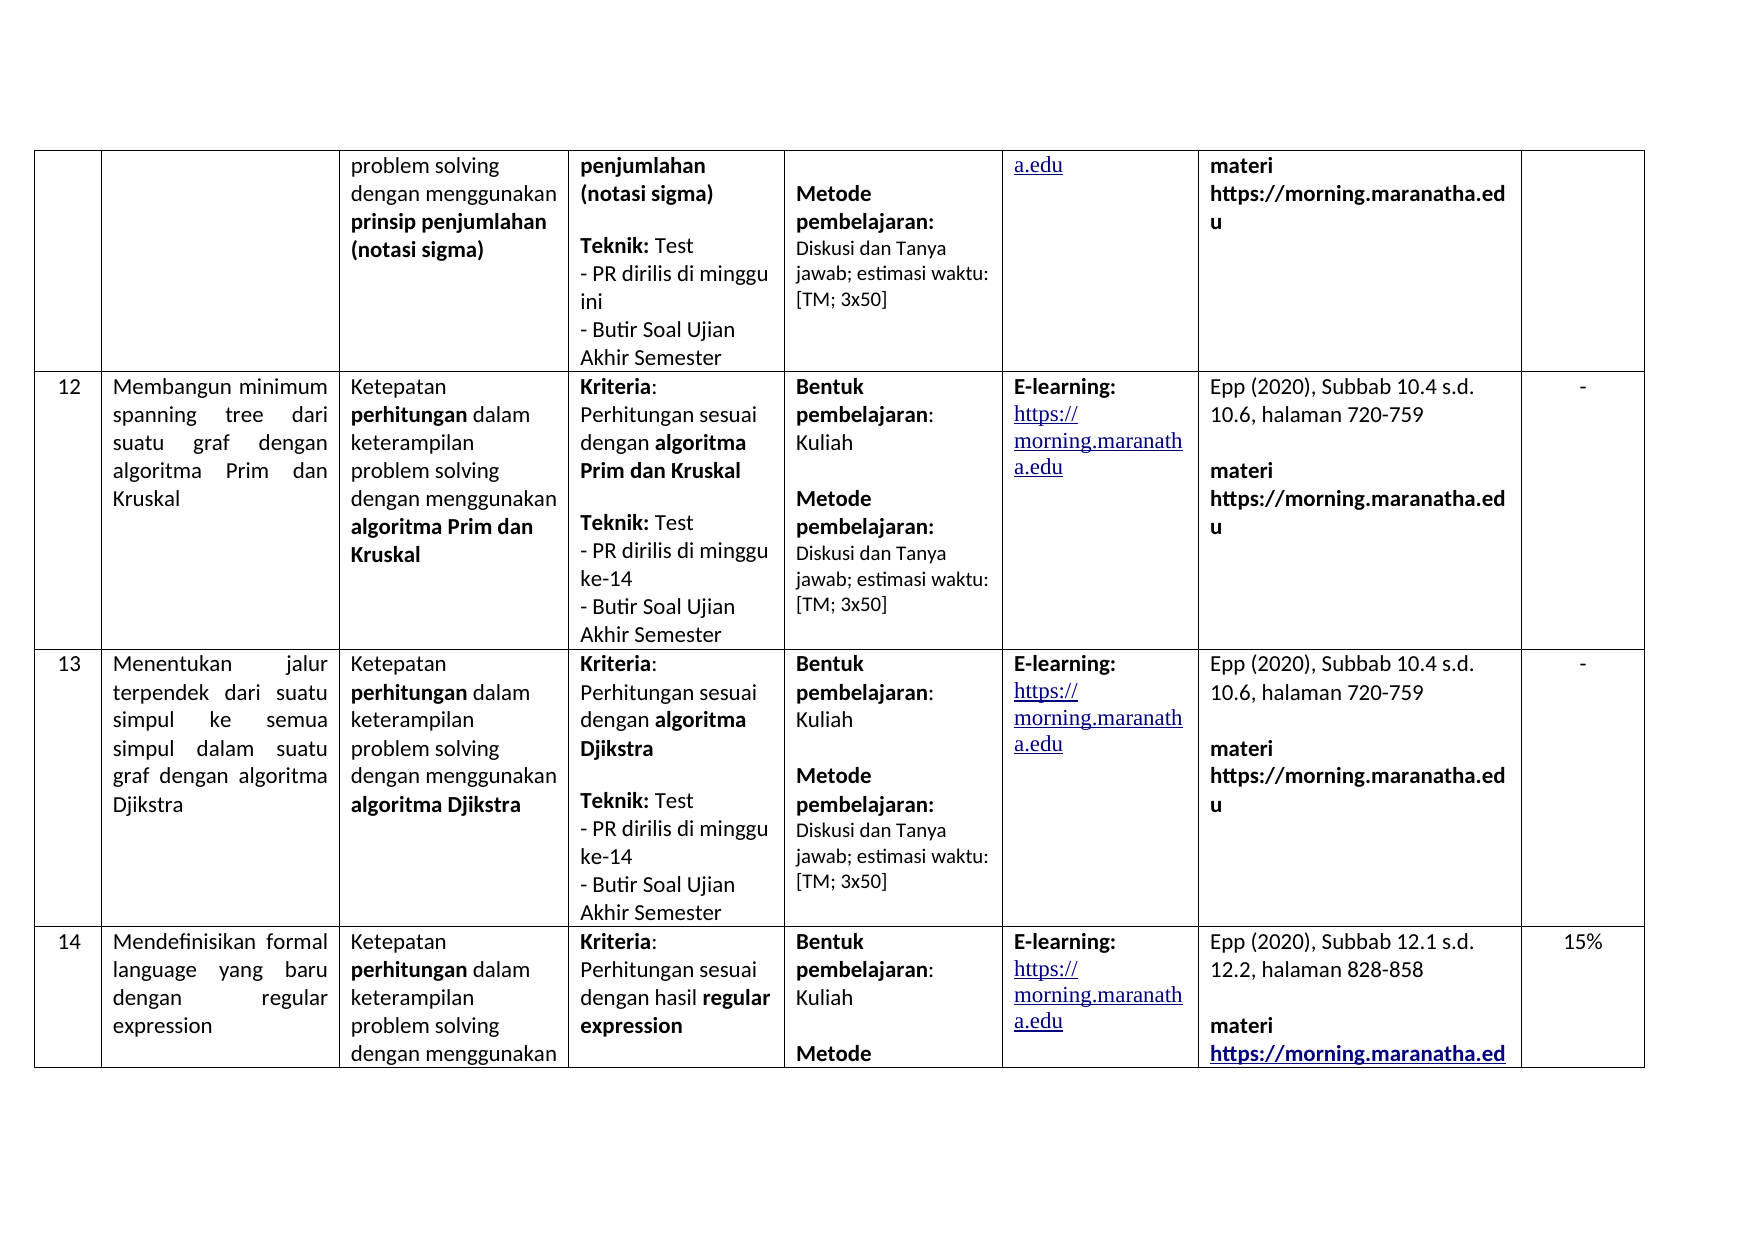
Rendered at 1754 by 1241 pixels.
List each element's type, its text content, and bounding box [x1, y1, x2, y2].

table_cell [102, 151, 339, 371]
table_cell Epp (2020), Subbab 10.4 s.d. 10.6, halaman 720-759 materi https://morning.maranatha.edu [1199, 650, 1521, 926]
table_cell Kriteria: Perhitungan sesuai dengan hasil regular expression [569, 927, 784, 1067]
table_cell Bentuk pembelajaran: Kuliah Metode pembelajaran: Diskusi dan Tanya jawab; estimasi waktu: [TM; 3x50] [785, 372, 1002, 648]
table_cell Mendefinisikan formal language yang baru dengan regular expression [102, 927, 339, 1067]
table_cell Epp (2020), Subbab 12.1 s.d. 12.2, halaman 828-858 materi https://morning.maranatha.ed [1199, 927, 1521, 1067]
table_cell - [1522, 650, 1644, 926]
table_cell problem solving dengan menggunakan prinsip penjumlahan (notasi sigma) [340, 151, 568, 371]
table_cell Ketepatan perhitungan dalam keterampilan problem solving dengan menggunakan algoritma Prim dan Kruskal [340, 372, 568, 648]
table_cell Bentuk pembelajaran: Kuliah Metode pembelajaran: Diskusi dan Tanya jawab; estimasi waktu: [TM; 3x50] [785, 650, 1002, 926]
table_cell Epp (2020), Subbab 10.4 s.d. 10.6, halaman 720-759 materi https://morning.maranatha.edu [1199, 372, 1521, 648]
table_cell 13 [35, 650, 101, 926]
table_cell Menentukan jalur terpendek dari suatu simpul ke semua simpul dalam suatu graf dengan algoritma Djikstra [102, 650, 339, 926]
table_cell 15% [1522, 927, 1644, 1067]
table_cell Ketepatan perhitungan dalam keterampilan problem solving dengan menggunakan [340, 927, 568, 1067]
table_cell Kriteria: Perhitungan sesuai dengan algoritma Djikstra Teknik: Test - PR dirilis di minggu ke-14 - Butir Soal Ujian Akhir Semester [569, 650, 784, 926]
table_cell 14 [35, 927, 101, 1067]
table_cell Kriteria: Perhitungan sesuai dengan algoritma Prim dan Kruskal Teknik: Test - PR dirilis di minggu ke-14 - Butir Soal Ujian Akhir Semester [569, 372, 784, 648]
table_cell materi https://morning.maranatha.edu [1199, 151, 1521, 371]
table_cell E-learning: https://morning.maranatha.edu [1003, 372, 1198, 648]
table_cell a.edu [1003, 151, 1198, 371]
table_cell [1522, 151, 1644, 371]
table_cell 12 [35, 372, 101, 648]
table_cell penjumlahan (notasi sigma) Teknik: Test - PR dirilis di minggu ini - Butir Soal Ujian Akhir Semester [569, 151, 784, 371]
table_cell Ketepatan perhitungan dalam keterampilan problem solving dengan menggunakan algoritma Djikstra [340, 650, 568, 926]
table_cell Metode pembelajaran: Diskusi dan Tanya jawab; estimasi waktu: [TM; 3x50] [785, 151, 1002, 371]
table_cell [35, 151, 101, 371]
table_cell E-learning: https://morning.maranatha.edu [1003, 927, 1198, 1067]
table_cell - [1522, 372, 1644, 648]
table_cell Bentuk pembelajaran: Kuliah Metode [785, 927, 1002, 1067]
table_cell E-learning: https://morning.maranatha.edu [1003, 650, 1198, 926]
table_cell Membangun minimum spanning tree dari suatu graf dengan algoritma Prim dan Kruskal [102, 372, 339, 648]
